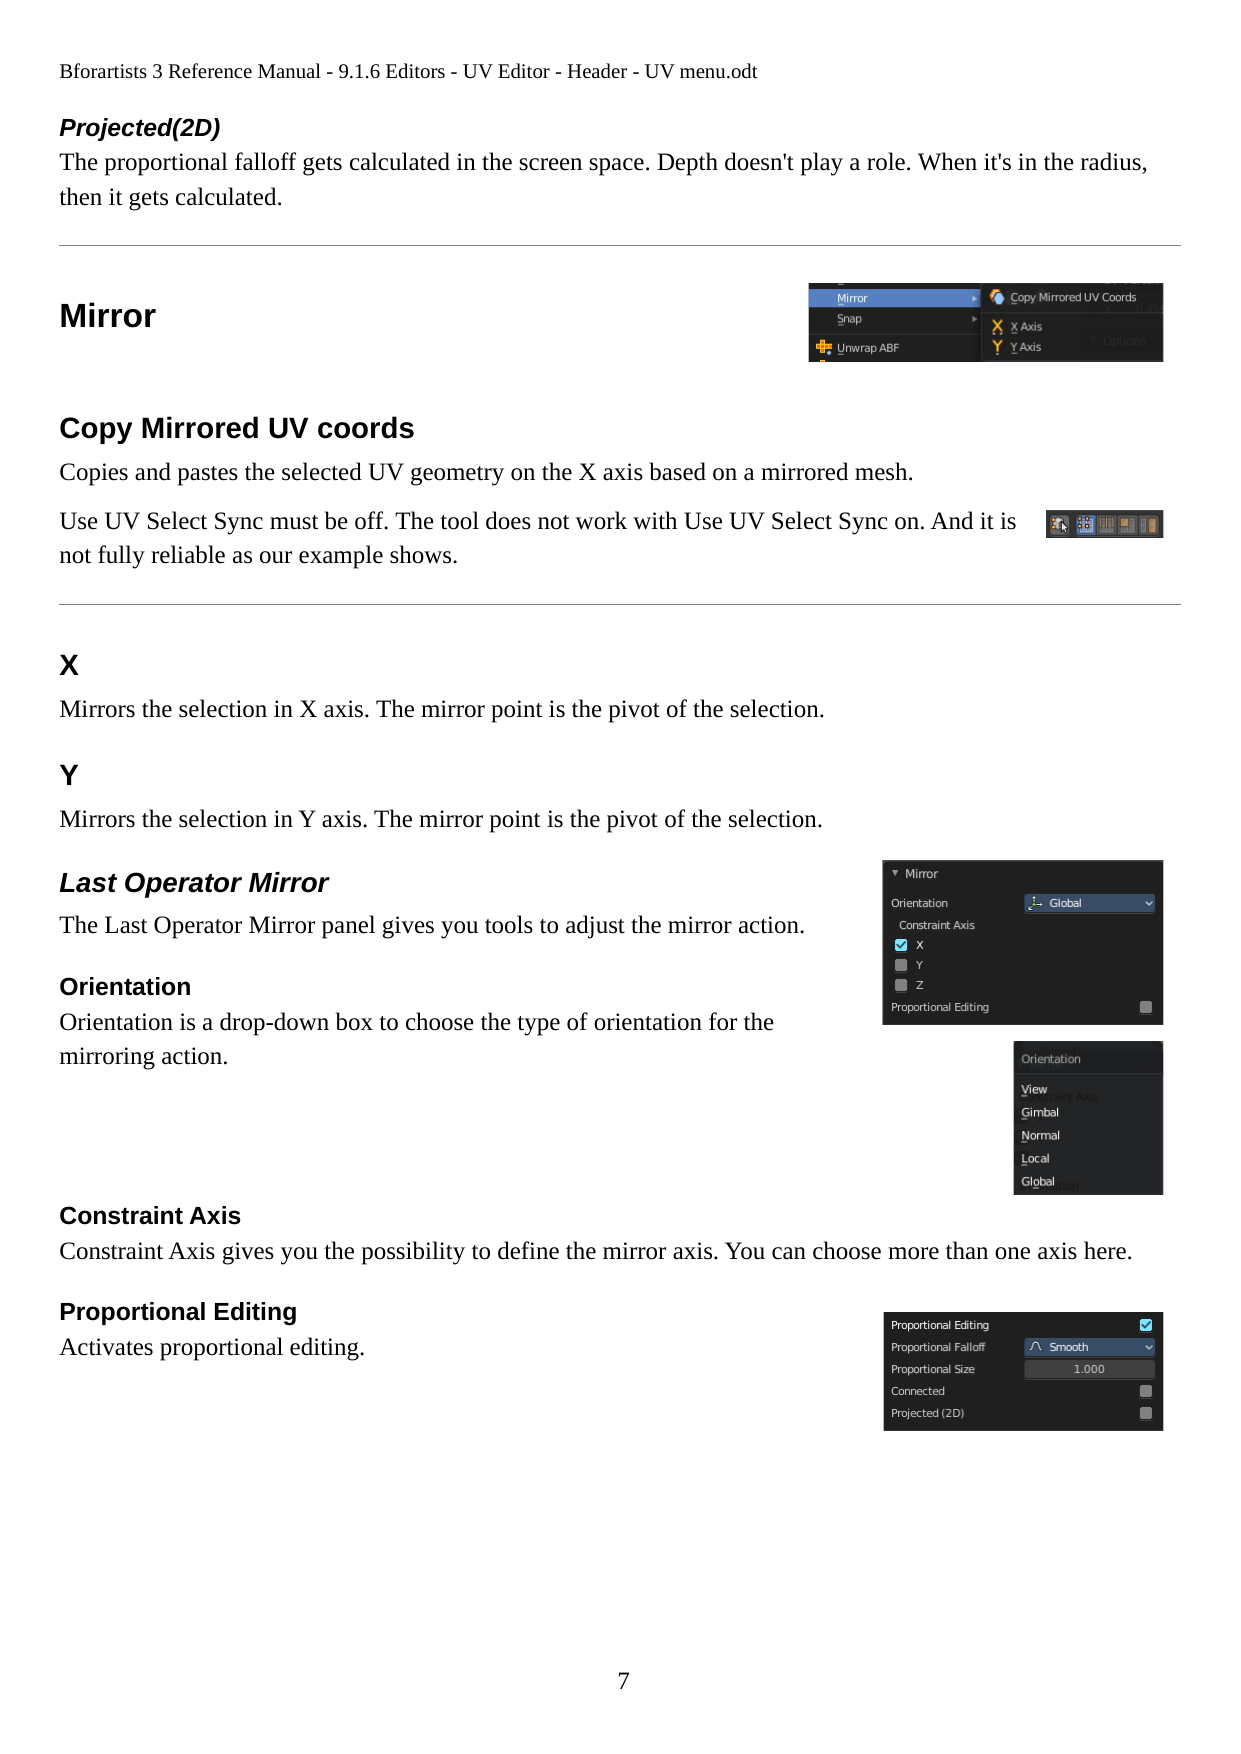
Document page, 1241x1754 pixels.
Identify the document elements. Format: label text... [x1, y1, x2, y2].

subtitle [1164, 866, 1181, 898]
subtitle Proportional Editing [59, 1297, 1181, 1326]
text Copies and pastes the selected UV geometry on the X axis based on a mirrored mesh. [59, 457, 1181, 486]
subtitle Last Operator Mirror [59, 866, 882, 898]
text Constraint Axis gives you the possibility to define the mirror axis. You can choose more than one axis here. [59, 1236, 1181, 1264]
picture [883, 1312, 1164, 1431]
picture [1046, 510, 1164, 538]
subtitle Copy Mirrored UV coords [59, 411, 1181, 444]
text Mirrors the selection in X axis. The mirror point is the pivot of the selection. [59, 694, 1181, 723]
text Orientation is a drop-down box to choose the type of orientation for the mirroring action. [59, 1007, 1181, 1070]
picture [882, 860, 1164, 1025]
picture [808, 283, 1164, 362]
subtitle [1164, 296, 1181, 334]
text Activates proportional editing. [59, 1332, 883, 1361]
subtitle Mirror [59, 296, 808, 334]
subtitle X [59, 648, 1181, 682]
subtitle Orientation [59, 972, 882, 1001]
text Mirrors the selection in Y axis. The mirror point is the pivot of the selection. [59, 804, 1181, 833]
text Use UV Select Sync must be off. The tool does not work with Use UV Select Sync on. And it is not fully reliable as our example shows. [59, 506, 1181, 569]
subtitle Projected(2D) [59, 113, 1181, 141]
text The Last Operator Mirror panel gives you tools to adjust the mirror action. [59, 910, 882, 939]
picture [1013, 1041, 1164, 1195]
subtitle Y [59, 758, 1181, 792]
text The proportional falloff gets calculated in the screen space. Depth doesn't play a role. When it's in the radius, then it gets calculated. [59, 147, 1181, 211]
subtitle [1164, 972, 1181, 1001]
subtitle Constraint Axis [59, 1201, 1181, 1229]
